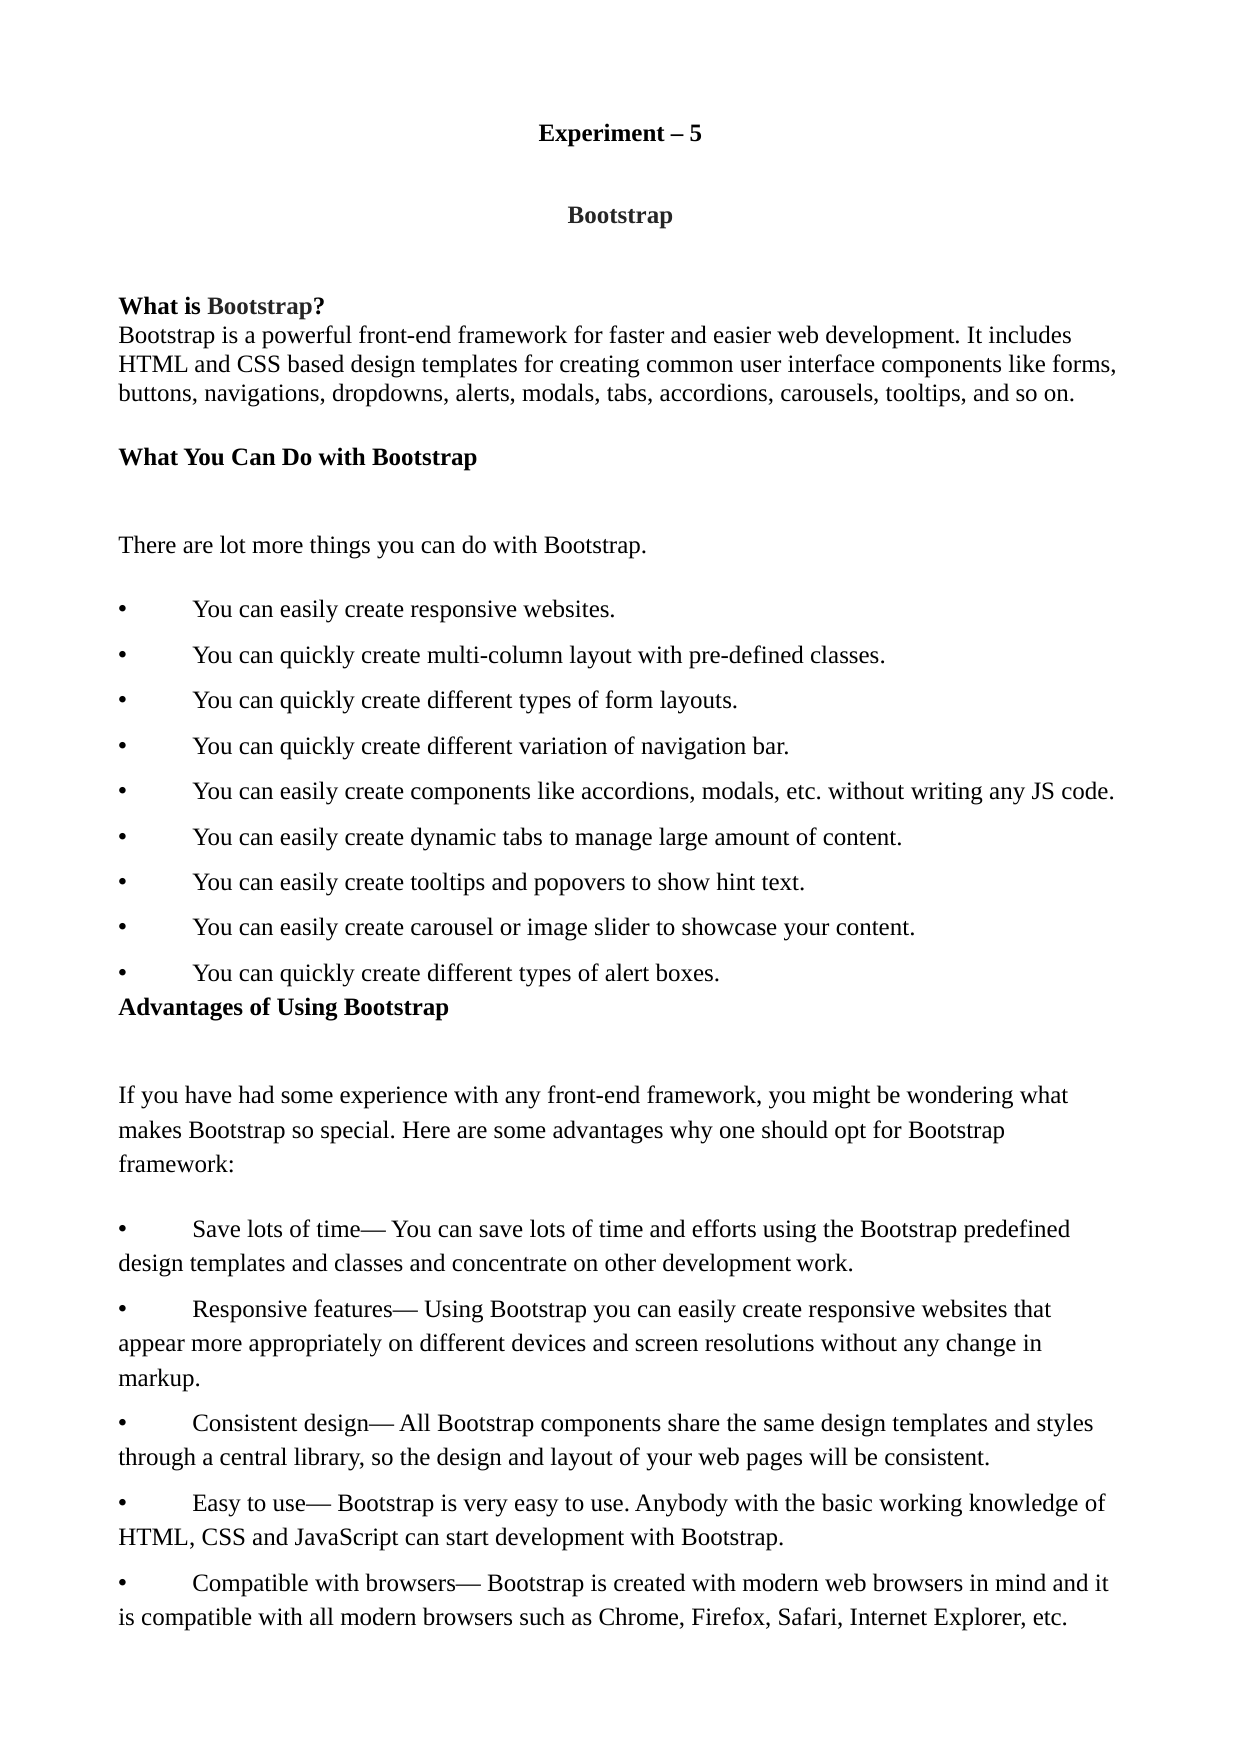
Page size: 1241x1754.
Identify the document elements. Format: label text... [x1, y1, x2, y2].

subtitle Advantages of Using Bootstrap [118, 992, 1122, 1021]
list You can quickly create different variation of navigation bar. [118, 731, 1122, 759]
list You can easily create dynamic tabs to manage large amount of content. [118, 822, 1122, 850]
text Bootstrap is a powerful front-end framework for faster and easier web development. It includes HTML and CSS based design templates for creating common user interface components like forms, buttons, navigations, dropdowns, alerts, modals, tabs, accordions, carousels, tooltips, and so on. [118, 320, 1122, 406]
list You can quickly create different types of form layouts. [118, 685, 1122, 714]
list You can quickly create multi-column layout with pre-defined classes. [118, 640, 1122, 669]
subtitle What is Bootstrap? [118, 291, 1122, 320]
list Compatible with browsers— Bootstrap is created with modern web browsers in mind and it is compatible with all modern browsers such as Chrome, Firefox, Safari, Internet Explorer, etc. [118, 1568, 1122, 1631]
text Experiment – 5 [118, 118, 1122, 147]
subtitle What You Can Do with Bootstrap [118, 442, 1122, 471]
list Consistent design— All Bootstrap components share the same design templates and styles through a central library, so the design and layout of your web pages will be consistent. [118, 1408, 1122, 1471]
list You can quickly create different types of alert boxes. [118, 958, 1122, 987]
list Save lots of time— You can save lots of time and efforts using the Bootstrap predefined design templates and classes and concentrate on other development work. [118, 1214, 1122, 1277]
list Easy to use— Bootstrap is very easy to use. Anybody with the basic working knowledge of HTML, CSS and JavaScript can start development with Bootstrap. [118, 1488, 1122, 1551]
list You can easily create tooltips and popovers to show hint text. [118, 867, 1122, 896]
list You can easily create carousel or image slider to showcase your content. [118, 912, 1122, 941]
list You can easily create responsive websites. [118, 594, 1122, 623]
subtitle Bootstrap [118, 201, 1122, 229]
list Responsive features— Using Bootstrap you can easily create responsive websites that appear more appropriately on different devices and screen resolutions without any change in markup. [118, 1294, 1122, 1391]
text There are lot more things you can do with Bootstrap. [118, 530, 1122, 559]
text If you have had some experience with any front-end framework, you might be wondering what makes Bootstrap so special. Here are some advantages why one should opt for Bootstrap framework: [118, 1081, 1122, 1178]
list You can easily create components like accordions, modals, etc. without writing any JS code. [118, 776, 1122, 805]
